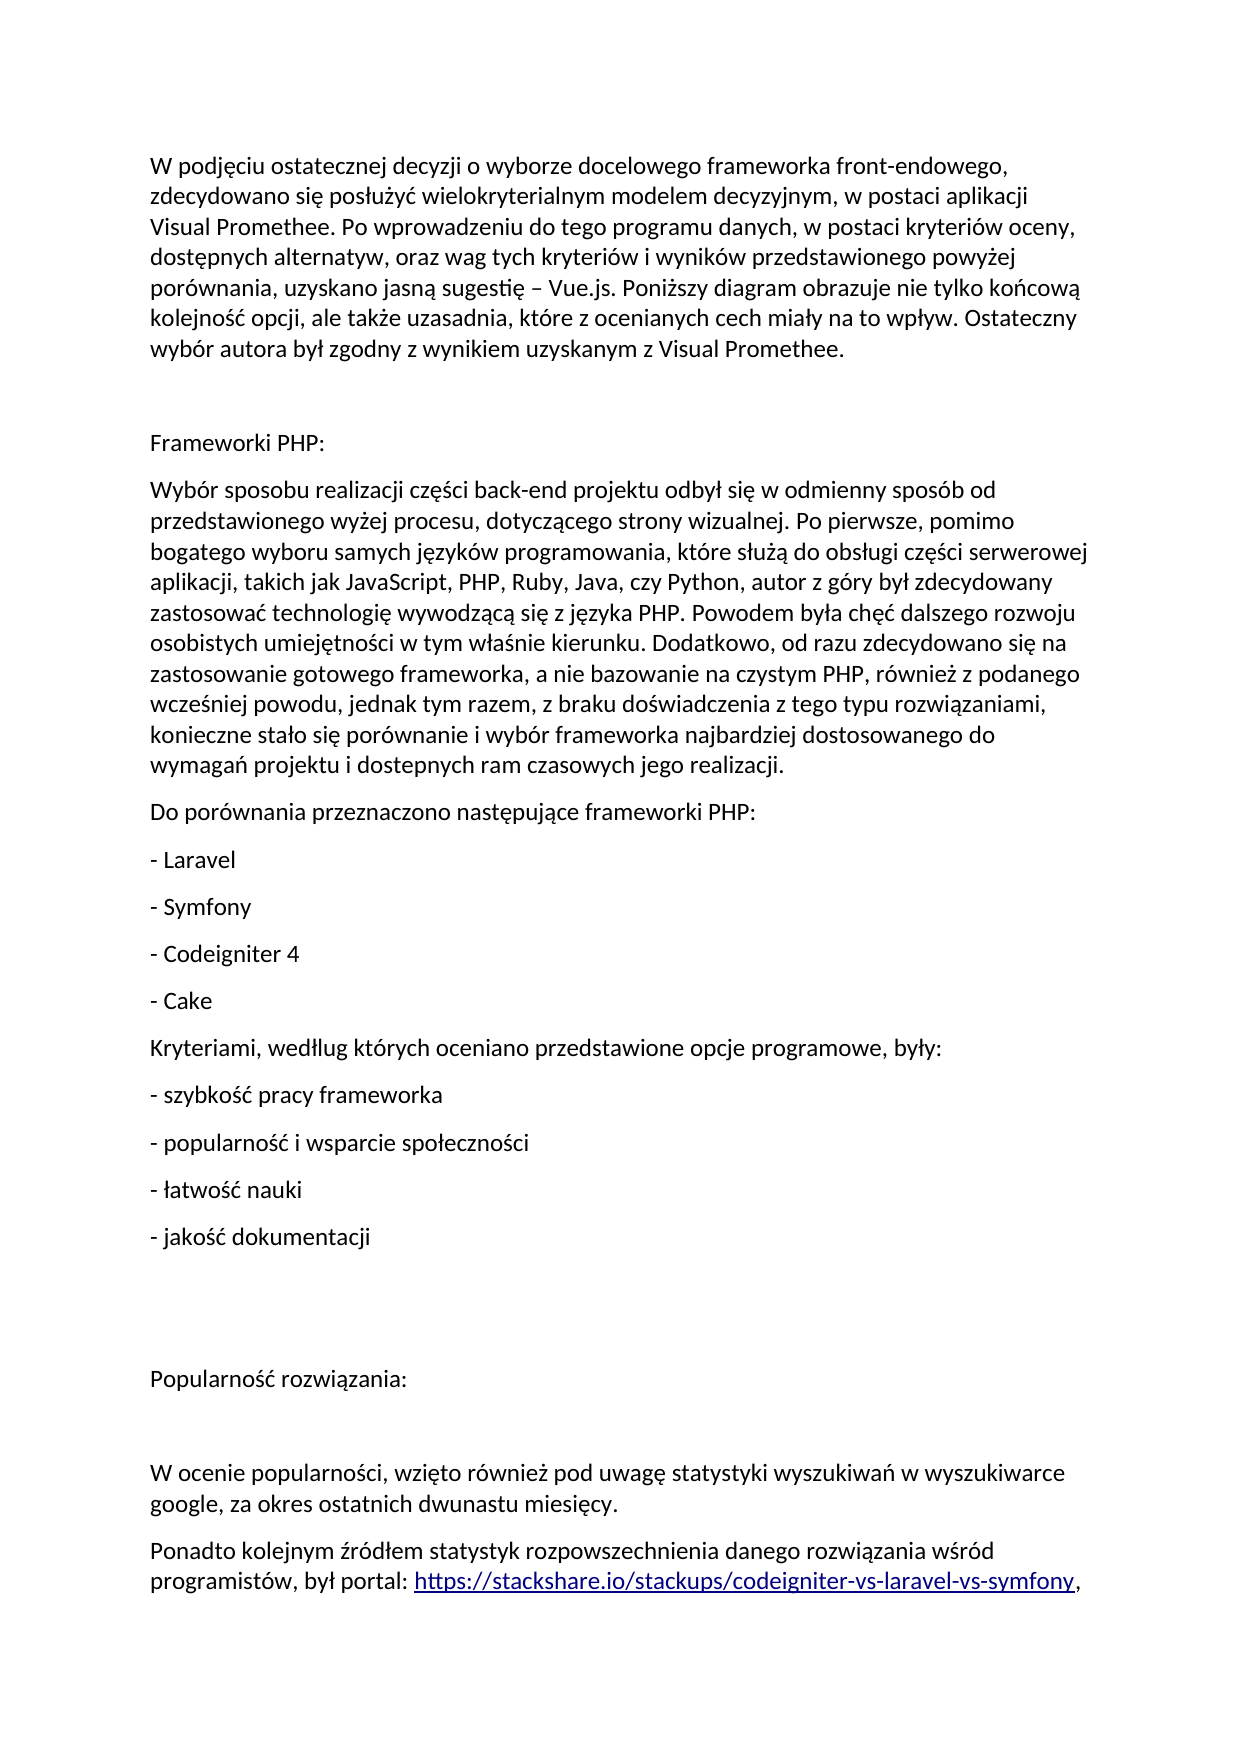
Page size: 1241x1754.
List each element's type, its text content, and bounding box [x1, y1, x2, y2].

text Popularność rozwiązania: [150, 1363, 1090, 1393]
text W podjęciu ostatecznej decyzji o wyborze docelowego frameworka front-endowego, zdecydowano się posłużyć wielokryterialnym modelem decyzyjnym, w postaci aplikacji Visual Promethee. Po wprowadzeniu do tego programu danych, w postaci kryteriów oceny, dostępnych alternatyw, oraz wag tych kryteriów i wyników przedstawionego powyżej porównania, uzyskano jasną sugestię – Vue.js. Poniższy diagram obrazuje nie tylko końcową kolejność opcji, ale także uzasadnia, które z ocenianych cech miały na to wpływ. Ostateczny wybór autora był zgodny z wynikiem uzyskanym z Visual Promethee. [150, 150, 1090, 364]
text Ponadto kolejnym źródłem statystyk rozpowszechnienia danego rozwiązania wśród programistów, był portal: https://stackshare.io/stackups/codeigniter-vs-laravel-vs-symfony, [150, 1535, 1090, 1596]
text - Laravel [150, 844, 1090, 874]
text - Cake [150, 985, 1090, 1016]
text Wybór sposobu realizacji części back-end projektu odbył się w odmienny sposób od przedstawionego wyżej procesu, dotyczącego strony wizualnej. Po pierwsze, pomimo bogatego wyboru samych języków programowania, które służą do obsługi części serwerowej aplikacji, takich jak JavaScript, PHP, Ruby, Java, czy Python, autor z góry był zdecydowany zastosować technologię wywodzącą się z języka PHP. Powodem była chęć dalszego rozwoju osobistych umiejętności w tym właśnie kierunku. Dodatkowo, od razu zdecydowano się na zastosowanie gotowego frameworka, a nie bazowanie na czystym PHP, również z podanego wcześniej powodu, jednak tym razem, z braku doświadczenia z tego typu rozwiązaniami, konieczne stało się porównanie i wybór frameworka najbardziej dostosowanego do wymagań projektu i dostepnych ram czasowych jego realizacji. [150, 475, 1090, 780]
text - szybkość pracy frameworka [150, 1080, 1090, 1110]
text - jakość dokumentacji [150, 1221, 1090, 1252]
text Kryteriami, wedłlug których oceniano przedstawione opcje programowe, były: [150, 1032, 1090, 1063]
text - Codeigniter 4 [150, 938, 1090, 969]
text - Symfony [150, 891, 1090, 921]
text Frameworki PHP: [150, 427, 1090, 458]
text W ocenie popularności, wzięto również pod uwagę statystyki wyszukiwań w wyszukiwarce google, za okres ostatnich dwunastu miesięcy. [150, 1457, 1090, 1518]
text - łatwość nauki [150, 1174, 1090, 1204]
text - popularność i wsparcie społeczności [150, 1127, 1090, 1157]
text Do porównania przeznaczono następujące frameworki PHP: [150, 797, 1090, 827]
